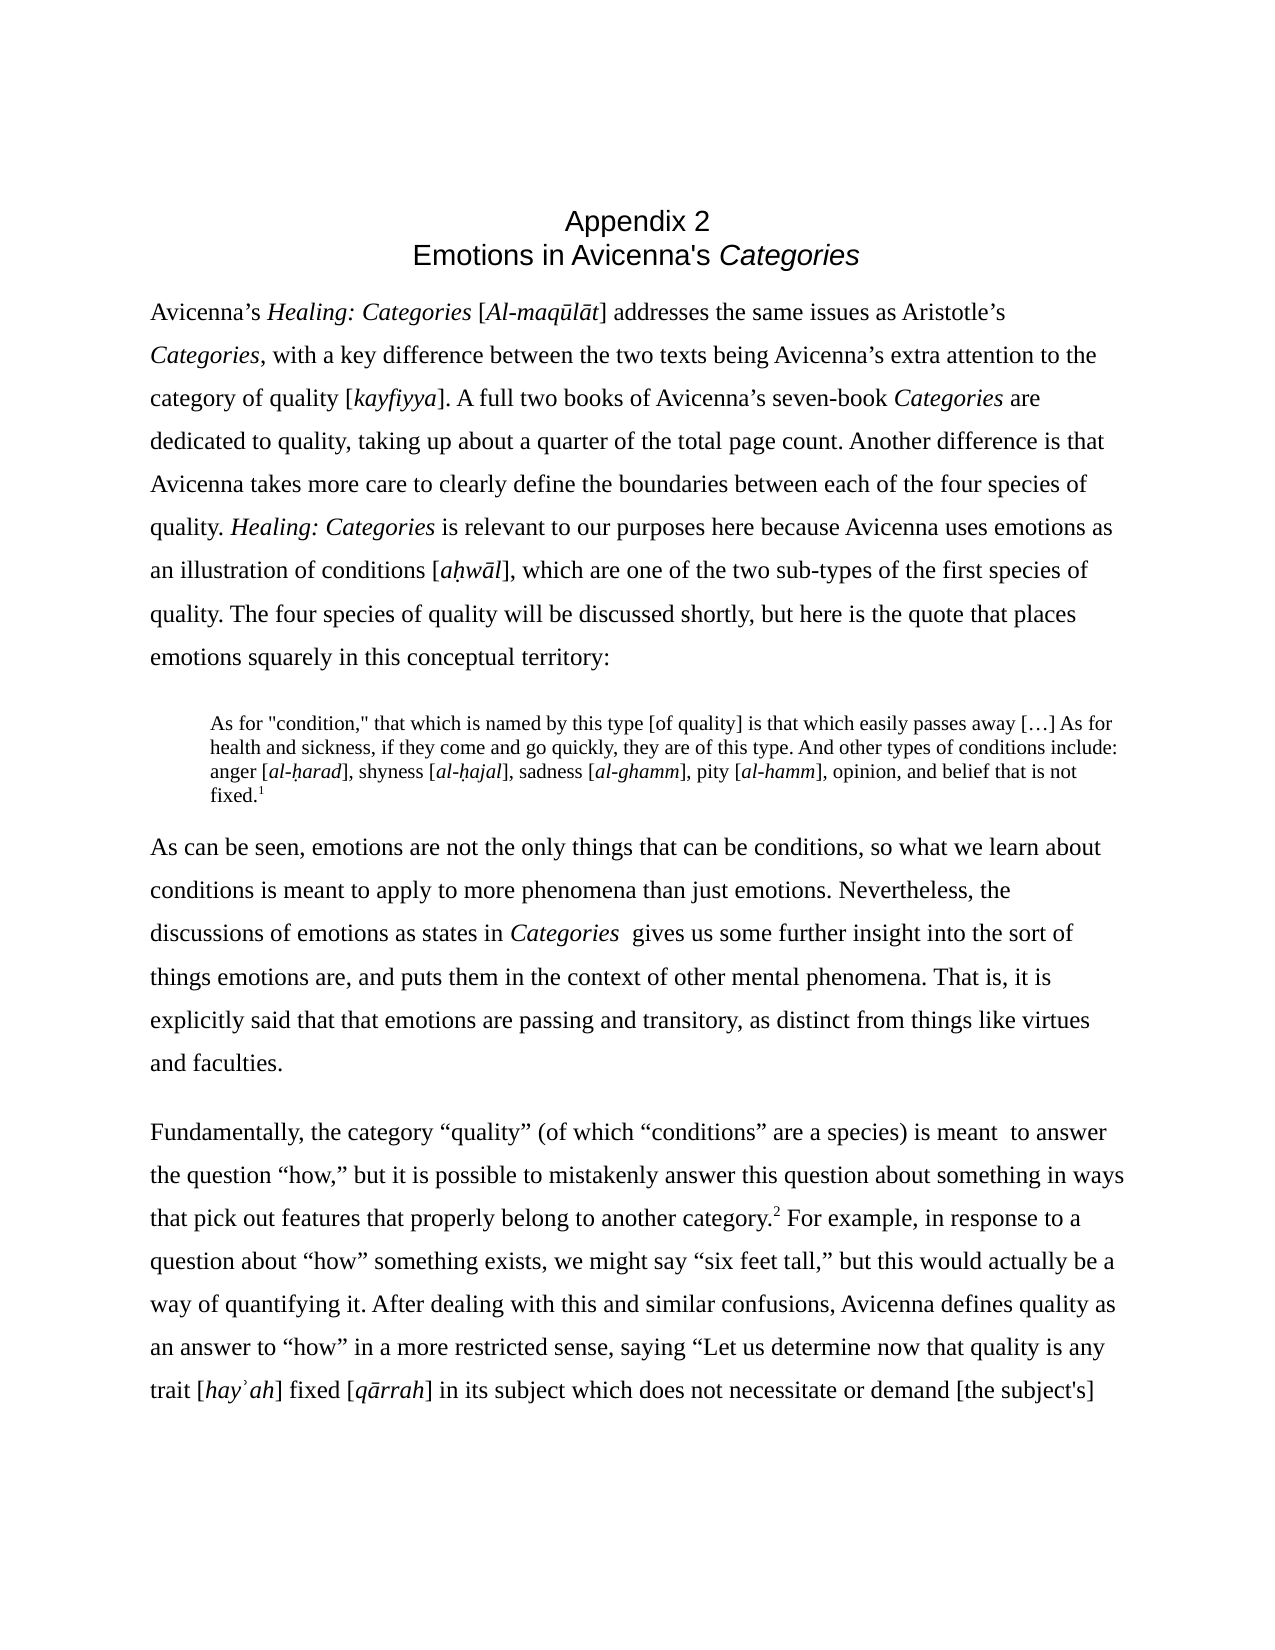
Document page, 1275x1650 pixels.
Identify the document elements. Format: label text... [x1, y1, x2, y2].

text Fundamentally, the category “quality” (of which “conditions” are a species) is meant to answer the question “how,” but it is possible to mistakenly answer this question about something in ways that pick out features that properly belong to another category. For example, in response to a question about “how” something exists, we might say “six feet tall,” but this would actually be a way of quantifying it. After dealing with this and similar confusions, Avicenna defines quality as an answer to “how” in a more restricted sense, saying “Let us determine now that quality is any trait [hayʾah] fixed [qārrah] in its subject which does not necessitate or demand [the subject's] [150, 1117, 1125, 1404]
subtitle Emotions in Avicenna's Categories [150, 238, 1125, 271]
text Avicenna’s Healing: Categories [Al-maqūlāt] addresses the same issues as Aristotle’s Categories, with a key difference between the two texts being Avicenna’s extra attention to the category of quality [kayfiyya]. A full two books of Avicenna’s seven-book Categories are dedicated to quality, taking up about a quarter of the total page count. Another difference is that Avicenna takes more care to clearly define the boundaries between each of the four species of quality. Healing: Categories is relevant to our purposes here because Avicenna uses emotions as an illustration of conditions [aḥwāl], which are one of the two sub-types of the first species of quality. The four species of quality will be discussed shortly, but here is the quote that places emotions squarely in this conceptual territory: [150, 297, 1125, 671]
text As can be seen, emotions are not the only things that can be conditions, so what we learn about conditions is meant to apply to more phenomena than just emotions. Nevertheless, the discussions of emotions as states in Categories gives us some further insight into the sort of things emotions are, and puts them in the context of other mental phenomena. That is, it is explicitly said that that emotions are passing and transitory, as distinct from things like virtues and faculties. [150, 832, 1125, 1077]
text As for "condition," that which is named by this type [of quality] is that which easily passes away […] As for health and sickness, if they come and go quickly, they are of this type. And other types of conditions include: anger [al-ḥarad], shyness [al-ḥajal], sadness [al-ghamm], pity [al-hamm], opinion, and belief that is not fixed. [210, 711, 1125, 807]
subtitle Appendix 2 [150, 204, 1125, 238]
